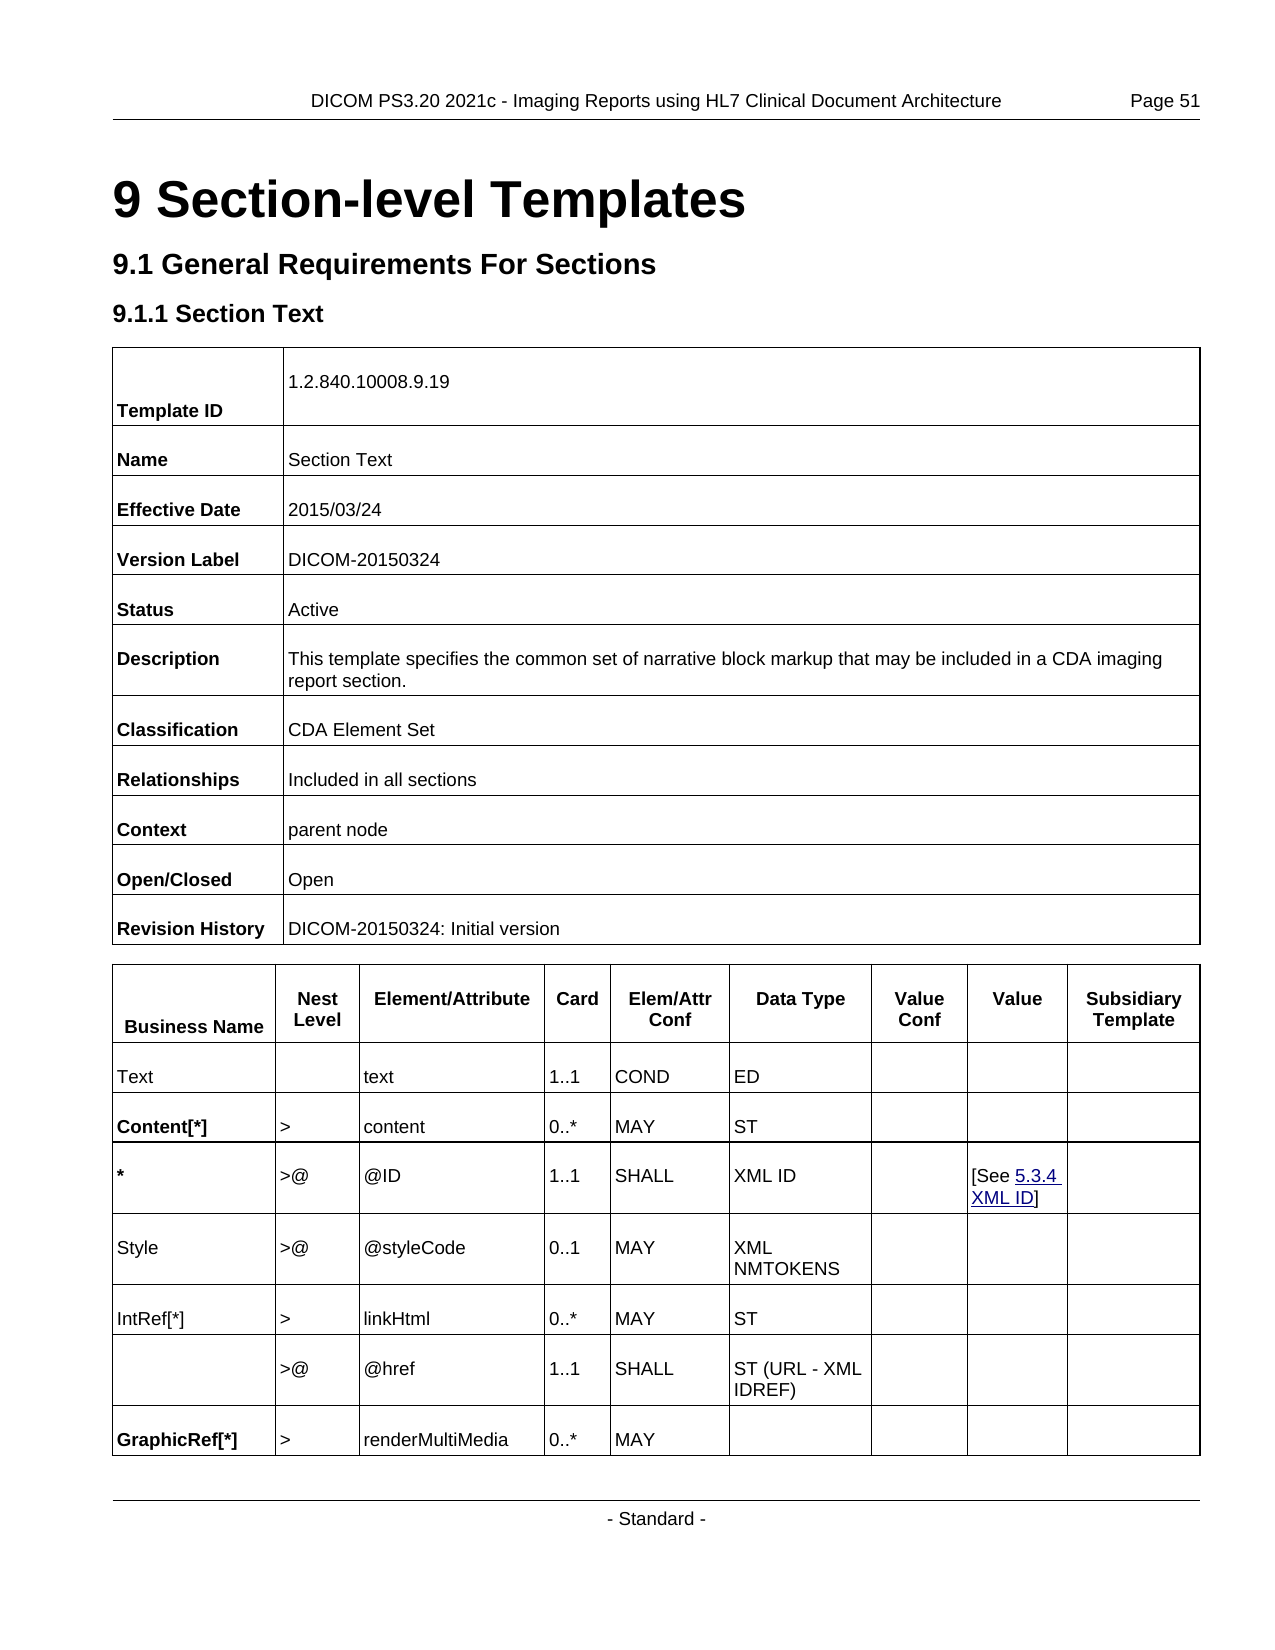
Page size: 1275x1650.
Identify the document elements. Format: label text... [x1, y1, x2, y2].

table_cell [968, 1285, 1067, 1333]
table_cell Name [113, 426, 283, 475]
table_cell MAY [611, 1214, 729, 1284]
table_cell >@ [276, 1335, 359, 1405]
text 9 Section-level Templates [112, 169, 1200, 228]
table_cell @href [360, 1335, 544, 1405]
table_cell Version Label [113, 526, 283, 574]
table_cell [See 5.3.4 XML ID] [968, 1143, 1067, 1213]
table_cell @styleCode [360, 1214, 544, 1284]
table_cell [1068, 1043, 1199, 1092]
table_cell Open [284, 845, 1199, 894]
table_cell CDA Element Set [284, 696, 1199, 745]
table_header Nest Level [276, 965, 359, 1042]
table_cell @ID [360, 1143, 544, 1213]
table_cell link​Html [360, 1285, 544, 1333]
table_cell [1068, 1093, 1199, 1141]
table_cell 0..* [545, 1285, 610, 1333]
table_cell render​Multi​Media [360, 1406, 544, 1454]
table_cell [872, 1335, 967, 1405]
table_cell > [276, 1406, 359, 1454]
text 9.1.1 Section Text [112, 299, 1200, 328]
table_cell > [276, 1093, 359, 1141]
table_cell 0..* [545, 1406, 610, 1454]
table_cell [968, 1214, 1067, 1284]
table_cell 0..1 [545, 1214, 610, 1284]
table_header Element/​Attribute [360, 965, 544, 1042]
table_cell Status [113, 575, 283, 624]
table_cell XML ID [730, 1143, 871, 1213]
table_cell SHALL [611, 1335, 729, 1405]
table_cell MAY [611, 1285, 729, 1333]
text 9.1 General Requirements For Sections [112, 247, 1200, 281]
table_header 1.2.840.10008.9.19 [284, 348, 1199, 425]
table_cell Effective Date [113, 476, 283, 525]
table_cell 2015/03/24 [284, 476, 1199, 525]
table_header Elem/Attr Conf [611, 965, 729, 1042]
table_cell >@ [276, 1214, 359, 1284]
table_cell [968, 1335, 1067, 1405]
table_cell content [360, 1093, 544, 1141]
table_cell > [276, 1285, 359, 1333]
table_cell [872, 1214, 967, 1284]
table_cell 1..1 [545, 1335, 610, 1405]
table_cell Revision History [113, 895, 283, 944]
table_cell Section Text [284, 426, 1199, 475]
table_cell COND [611, 1043, 729, 1092]
table_cell DICOM-20150324 [284, 526, 1199, 574]
table_cell MAY [611, 1093, 729, 1141]
table_cell Text [113, 1043, 275, 1092]
table_cell 0..* [545, 1093, 610, 1141]
table_cell text [360, 1043, 544, 1092]
table_cell ST [730, 1093, 871, 1141]
table_cell Context [113, 796, 283, 844]
table_header Value [968, 965, 1067, 1042]
table_cell [276, 1043, 359, 1092]
table_cell [872, 1285, 967, 1333]
table_cell 1..1 [545, 1143, 610, 1213]
table_cell ED [730, 1043, 871, 1092]
table_cell [113, 1335, 275, 1405]
table_cell [1068, 1335, 1199, 1405]
table_cell [1068, 1406, 1199, 1454]
table_cell Relationships [113, 746, 283, 795]
table_cell Int​Ref[*] [113, 1285, 275, 1333]
table_header Template ID [113, 348, 283, 425]
table_cell * [113, 1143, 275, 1213]
table_cell [1068, 1143, 1199, 1213]
table_cell Content[*] [113, 1093, 275, 1141]
table_cell parent node [284, 796, 1199, 844]
table_header Subsidiary Template [1068, 965, 1199, 1042]
table_cell This template specifies the common set of narrative block markup that may be included in a CDA imaging report section. [284, 625, 1199, 695]
table_cell [968, 1043, 1067, 1092]
table_cell [872, 1143, 967, 1213]
table_header Data Type [730, 965, 871, 1042]
table_cell SHALL [611, 1143, 729, 1213]
table_header Value Conf [872, 965, 967, 1042]
table_cell Active [284, 575, 1199, 624]
table_cell Classification [113, 696, 283, 745]
table_cell Style [113, 1214, 275, 1284]
table_cell [1068, 1285, 1199, 1333]
table_header Card [545, 965, 610, 1042]
table_cell Description [113, 625, 283, 695]
table_cell [968, 1093, 1067, 1141]
table_cell Open/Closed [113, 845, 283, 894]
table_cell Included in all sections [284, 746, 1199, 795]
table_cell [730, 1406, 871, 1454]
table_cell 1..1 [545, 1043, 610, 1092]
table_cell [872, 1043, 967, 1092]
table_cell MAY [611, 1406, 729, 1454]
table_header Business Name [113, 965, 275, 1042]
table_cell ST [730, 1285, 871, 1333]
table_cell [872, 1093, 967, 1141]
table_cell >@ [276, 1143, 359, 1213]
table_cell [1068, 1214, 1199, 1284]
table_cell [968, 1406, 1067, 1454]
table_cell DICOM-20150324: Initial version [284, 895, 1199, 944]
table_cell [872, 1406, 967, 1454]
table_cell Graphic​Ref[*] [113, 1406, 275, 1454]
table_cell ST (URL - XML IDREF) [730, 1335, 871, 1405]
table_cell XML NMTOKENS [730, 1214, 871, 1284]
